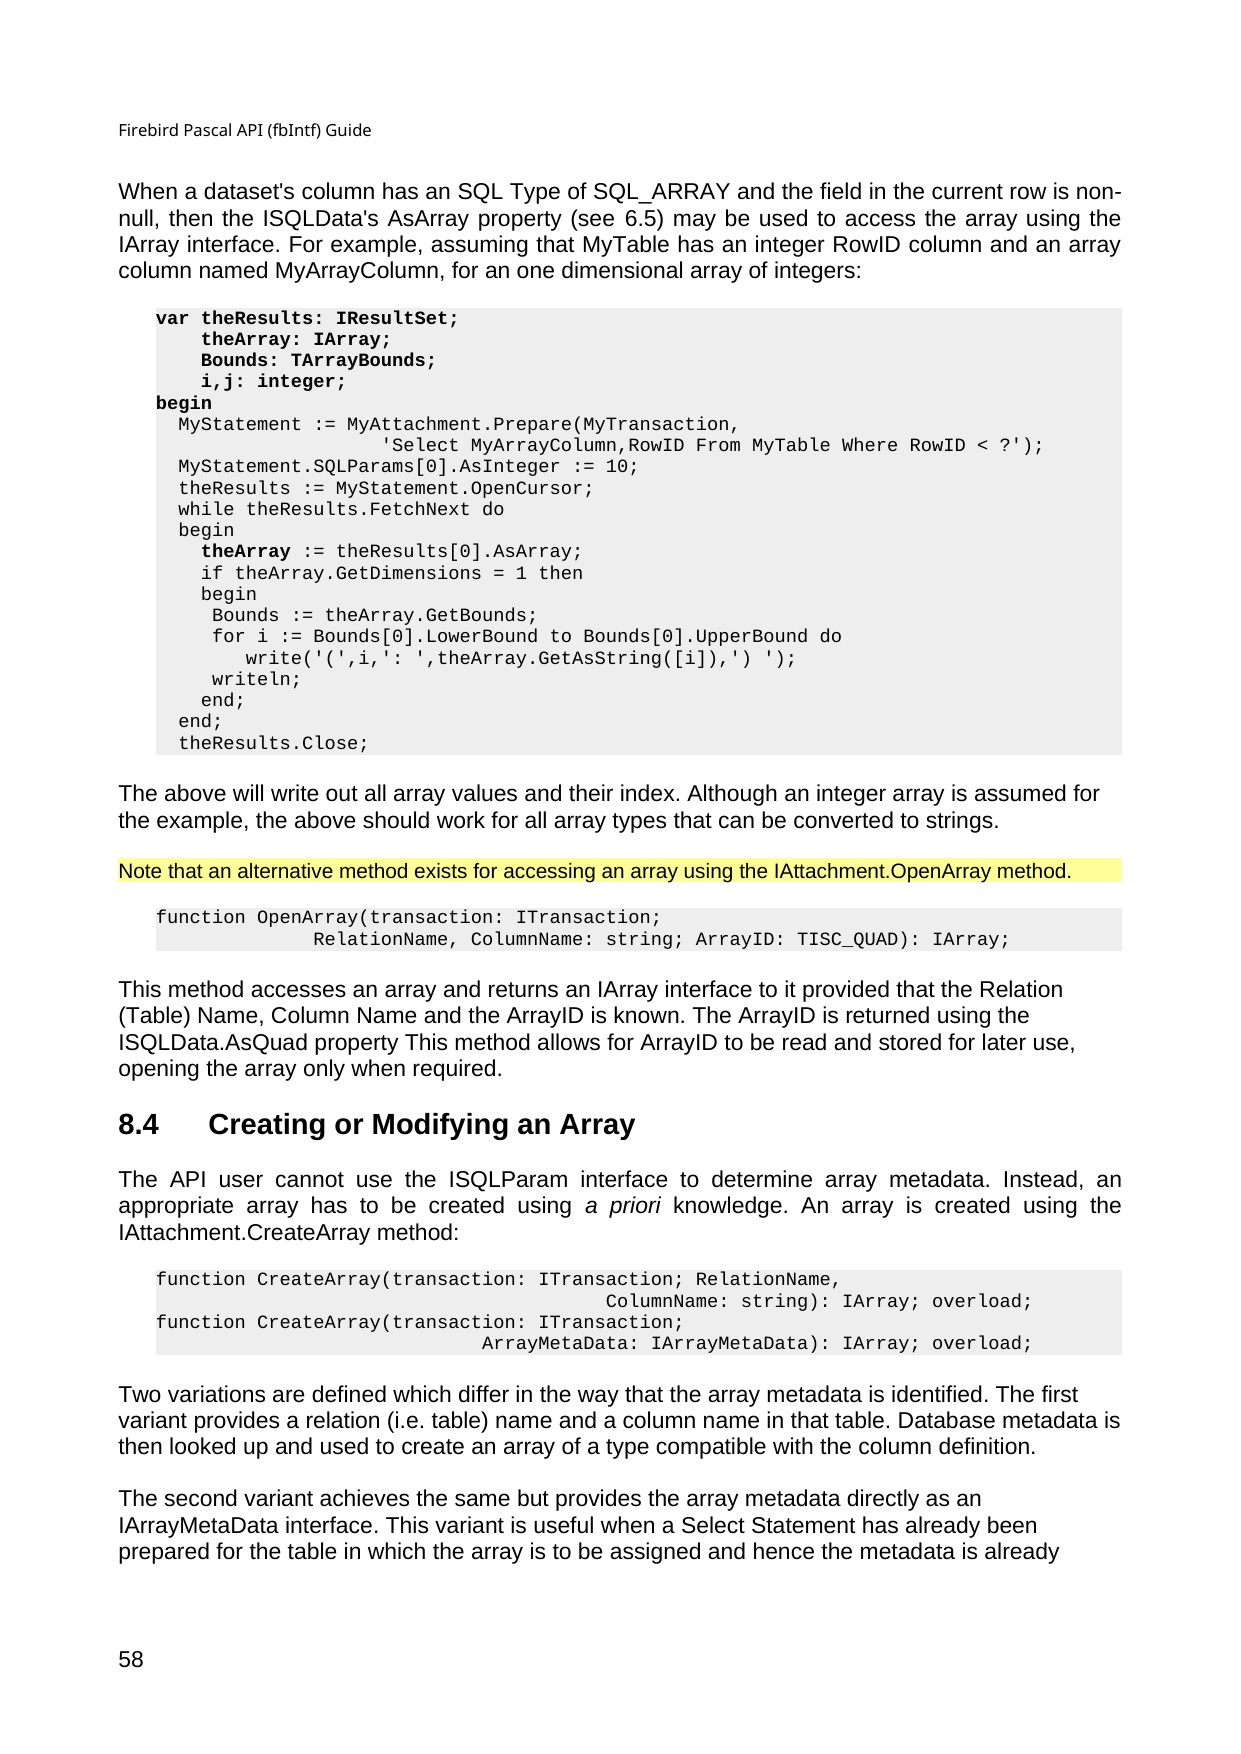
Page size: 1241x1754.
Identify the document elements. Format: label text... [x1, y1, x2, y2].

text function CreateArray(transaction: ITransaction; [156, 1313, 1122, 1334]
text When a dataset's column has an SQL Type of SQL_ARRAY and the field in the current row is non-null, then the ISQLData's AsArray property (see 6.5) may be used to access the array using the IArray interface. For example, assuming that MyTable has an integer RowID column and an array column named MyArrayColumn, for an one dimensional array of integers: [118, 178, 1122, 283]
text i,j: integer; [156, 372, 1122, 393]
text function CreateArray(transaction: ITransaction; RelationName, [156, 1270, 1122, 1291]
text while theResults.FetchNext do [156, 500, 1122, 521]
text ColumnName: string): IArray; overload; [156, 1291, 1122, 1313]
text if theArray.GetDimensions = 1 then [156, 563, 1122, 585]
text theArray: IArray; [156, 330, 1122, 351]
text The above will write out all array values and their index. Although an integer array is assumed for the example, the above should work for all array types that can be converted to strings. [118, 780, 1122, 833]
text Note that an alternative method exists for accessing an array using the IAttachment.OpenArray method. [118, 858, 1122, 882]
text theResults.Close; [156, 733, 1122, 755]
text for i := Bounds[0].LowerBound to Bounds[0].UpperBound do [156, 627, 1122, 648]
text ArrayMetaData: IArrayMetaData): IArray; overload; [156, 1334, 1122, 1355]
text MyStatement := MyAttachment.Prepare(MyTransaction, [156, 415, 1122, 436]
text RelationName, ColumnName: string; ArrayID: TISC_QUAD): IArray; [156, 929, 1122, 951]
text var theResults: IResultSet; [156, 308, 1122, 330]
text end; [156, 691, 1122, 712]
text MyStatement.SQLParams[0].AsInteger := 10; [156, 457, 1122, 478]
text The second variant achieves the same but provides the array metadata directly as an IArrayMetaData interface. This variant is useful when a Select Statement has already been prepared for the table in which the array is to be assigned and hence the metadata is already [118, 1485, 1122, 1564]
text begin [156, 393, 1122, 415]
text writeln; [156, 670, 1122, 691]
text begin [156, 521, 1122, 542]
text The API user cannot use the ISQLParam interface to determine array metadata. Instead, an appropriate array has to be created using a priori knowledge. An array is created using the IAttachment.CreateArray method: [118, 1166, 1122, 1245]
text Two variations are defined which differ in the way that the array metadata is identified. The first variant provides a relation (i.e. table) name and a column name in that table. Database metadata is then looked up and used to create an array of a type compatible with the column definition. [118, 1381, 1122, 1460]
text write('(',i,': ',theArray.GetAsString([i]),') '); [156, 648, 1122, 670]
subtitle Creating or Modifying an Array [118, 1107, 1122, 1141]
text 'Select MyArrayColumn,RowID From MyTable Where RowID < ?'); [156, 436, 1122, 457]
text theResults := MyStatement.OpenCursor; [156, 478, 1122, 500]
text Bounds: TArrayBounds; [156, 351, 1122, 372]
text Bounds := theArray.GetBounds; [156, 606, 1122, 627]
text begin [156, 585, 1122, 606]
text function OpenArray(transaction: ITransaction; [156, 908, 1122, 929]
text theArray := theResults[0].AsArray; [156, 542, 1122, 563]
text end; [156, 712, 1122, 733]
text This method accesses an array and returns an IArray interface to it provided that the Relation (Table) Name, Column Name and the ArrayID is known. The ArrayID is returned using the ISQLData.AsQuad property This method allows for ArrayID to be read and stored for later use, opening the array only when required. [118, 976, 1122, 1081]
